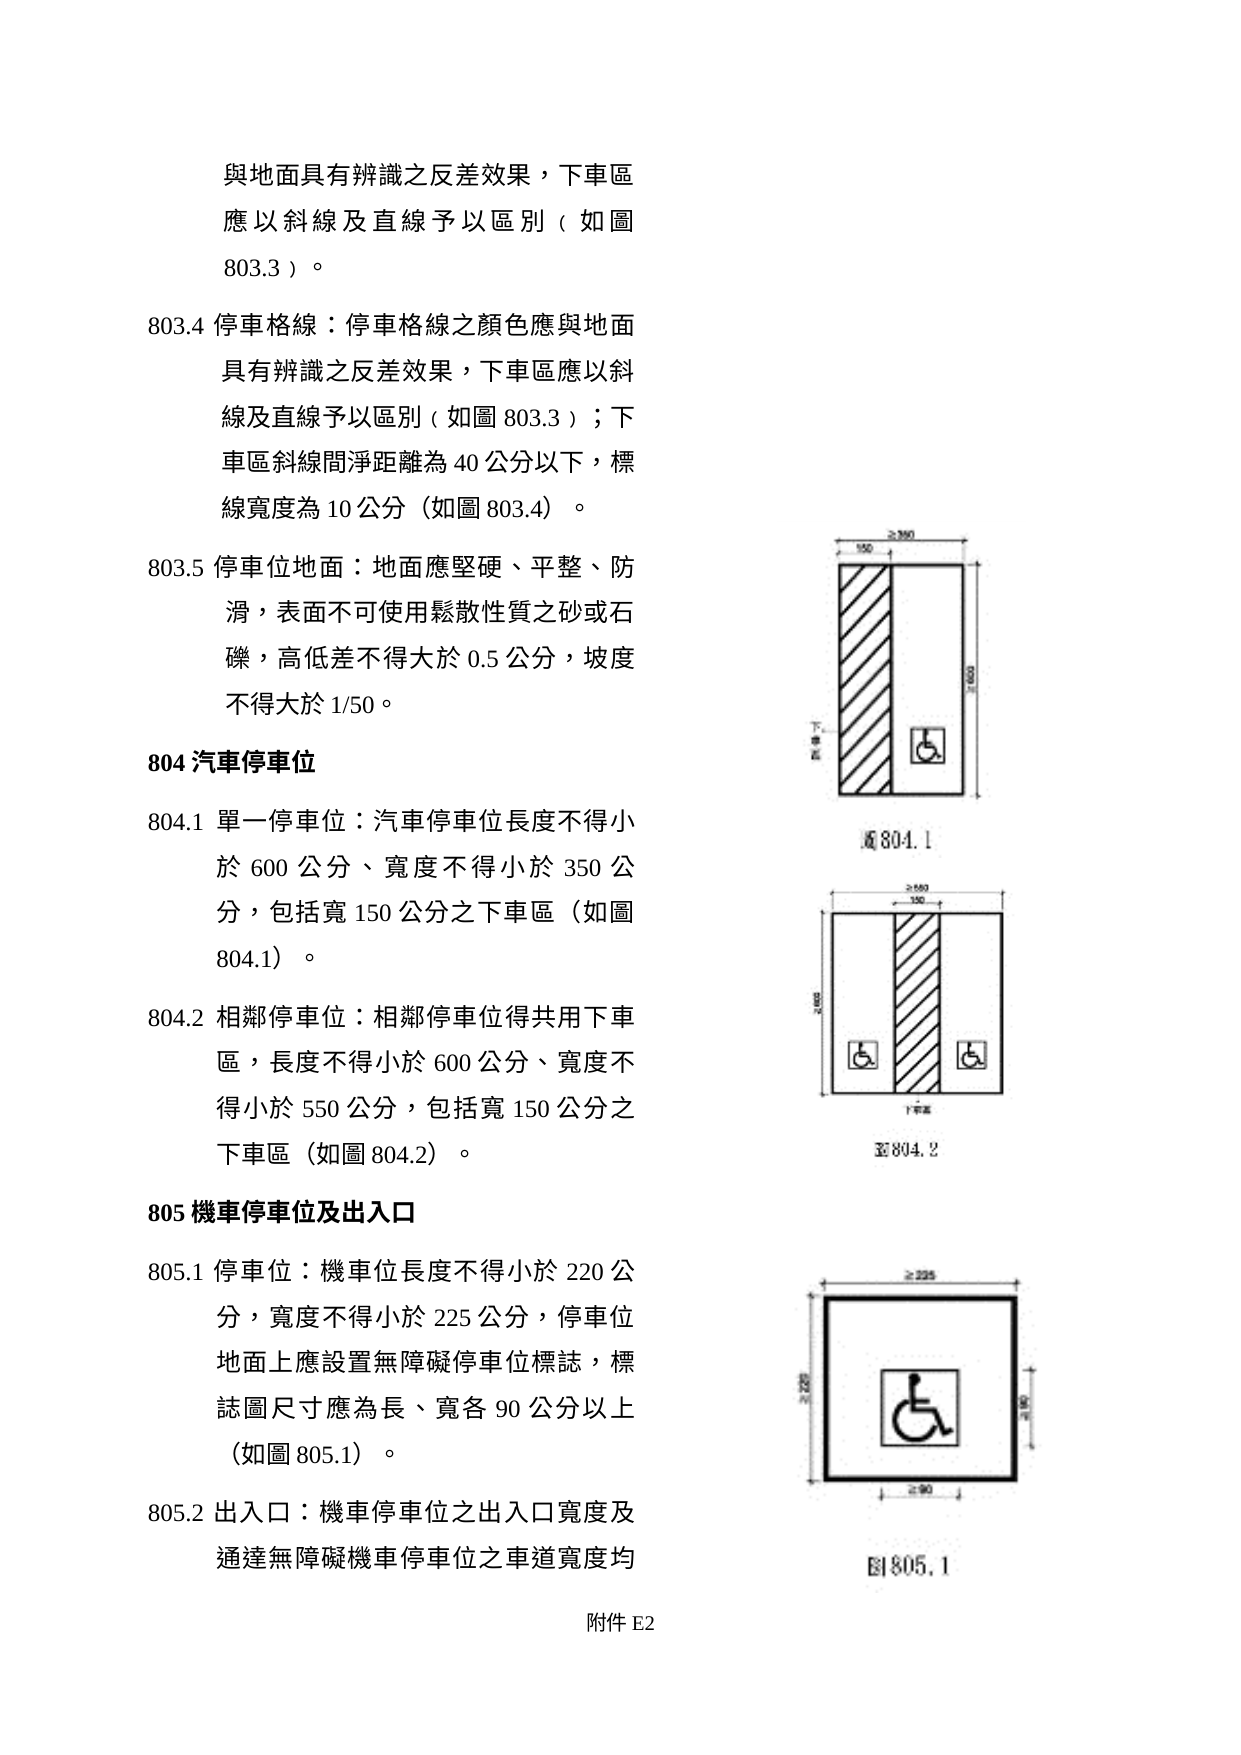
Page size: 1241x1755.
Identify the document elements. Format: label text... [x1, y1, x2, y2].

text 805.1 停車位：機車位長度不得小於220公分，寬度不得小於225公分，停車位地面上應設置無障礙停車位標誌，標誌圖尺寸應為長、寬各90公分以上（如圖805.1）。 [148, 1243, 635, 1473]
text 805.2 出入口：機車停車位之出入口寬度及通達無障礙機車停車位之車道寬度均 [148, 1485, 635, 1577]
text 805 機車停車位及出入口 [148, 1185, 635, 1231]
text 與地面具有辨識之反差效果，下車區應以斜線及直線予以區別﹙如圖803.3﹚。 [148, 148, 635, 285]
text 804.2 相鄰停車位：相鄰停車位得共用下車區，長度不得小於600公分、寬度不得小於550公分，包括寬150公分之下車區（如圖804.2）。 [148, 989, 635, 1173]
text 803.5 停車位地面：地面應堅硬、平整、防滑，表面不可使用鬆散性質之砂或石礫，高低差不得大於0.5公分，坡度不得大於1/50。 [148, 539, 635, 723]
text 804 汽車停車位 [148, 735, 635, 781]
text 803.4 停車格線：停車格線之顏色應與地面具有辨識之反差效果，下車區應以斜線及直線予以區別﹙如圖803.3﹚；下車區斜線間淨距離為40公分以下，標線寬度為10公分（如圖803.4）。 [148, 298, 635, 527]
text 804.1 單一停車位：汽車停車位長度不得小於600公分、寬度不得小於350公分，包括寬150公分之下車區（如圖804.1）。 [148, 793, 635, 977]
